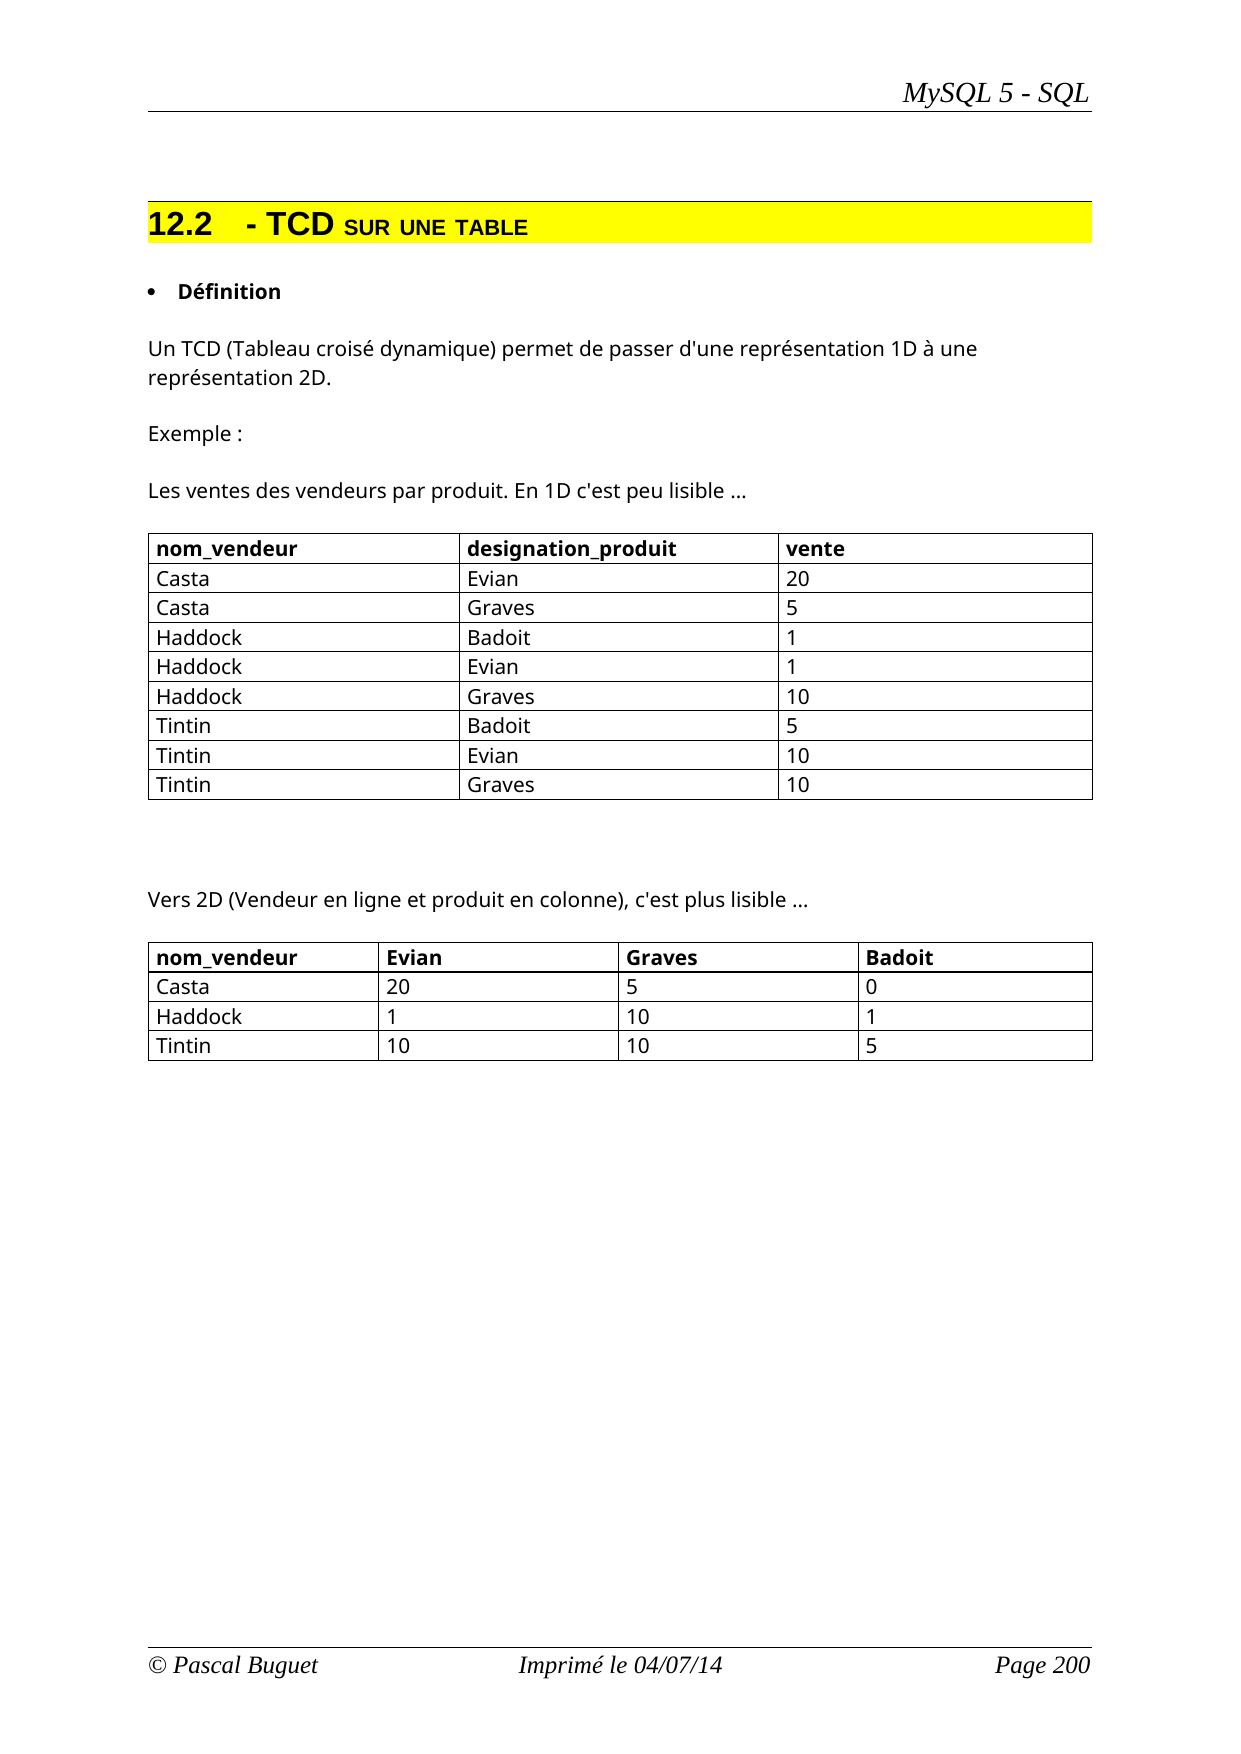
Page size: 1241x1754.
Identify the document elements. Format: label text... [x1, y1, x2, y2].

table_cell 5 [779, 593, 1092, 622]
table_cell Haddock [149, 1002, 378, 1030]
table_cell Graves [460, 593, 778, 622]
table_cell Graves [460, 682, 778, 710]
table_header nom_vendeur [149, 943, 378, 971]
table_cell Casta [149, 973, 378, 1001]
table_header Graves [619, 943, 858, 971]
table_cell Tintin [149, 1031, 378, 1060]
table_header Badoit [859, 943, 1092, 971]
table_header Evian [379, 943, 618, 971]
table_cell Tintin [149, 741, 459, 769]
table_cell 1 [779, 623, 1092, 651]
table_cell 10 [619, 1031, 858, 1060]
table_cell Casta [149, 564, 459, 592]
table_cell Tintin [149, 770, 459, 799]
table_cell Haddock [149, 623, 459, 651]
table_header designation_produit [460, 534, 778, 563]
subtitle - TCD sur une table [148, 202, 1092, 243]
table_cell 0 [859, 973, 1092, 1001]
table_cell 1 [779, 652, 1092, 681]
table_cell 10 [379, 1031, 618, 1060]
table_cell 20 [779, 564, 1092, 592]
table_cell Tintin [149, 711, 459, 740]
text Les ventes des vendeurs par produit. En 1D c'est peu lisible … [148, 476, 1092, 505]
table_cell 5 [779, 711, 1092, 740]
table_cell 10 [619, 1002, 858, 1030]
table_cell 5 [859, 1031, 1092, 1060]
table_cell Evian [460, 652, 778, 681]
table_cell Evian [460, 741, 778, 769]
list Définition [148, 277, 1063, 306]
table_cell 5 [619, 973, 858, 1001]
table_cell 20 [379, 973, 618, 1001]
text Vers 2D (Vendeur en ligne et produit en colonne), c'est plus lisible … [148, 885, 1092, 913]
table_cell Badoit [460, 711, 778, 740]
table_cell Casta [149, 593, 459, 622]
table_cell 1 [859, 1002, 1092, 1030]
table_cell Evian [460, 564, 778, 592]
text Un TCD (Tableau croisé dynamique) permet de passer d'une représentation 1D à une représentation 2D. [148, 334, 1092, 391]
table_cell 10 [779, 741, 1092, 769]
table_cell 10 [779, 770, 1092, 799]
table_cell Haddock [149, 682, 459, 710]
table_cell 1 [379, 1002, 618, 1030]
table_header nom_vendeur [149, 534, 459, 563]
table_header vente [779, 534, 1092, 563]
text Exemple : [148, 419, 1092, 448]
table_cell Badoit [460, 623, 778, 651]
table_cell Haddock [149, 652, 459, 681]
table_cell 10 [779, 682, 1092, 710]
table_cell Graves [460, 770, 778, 799]
